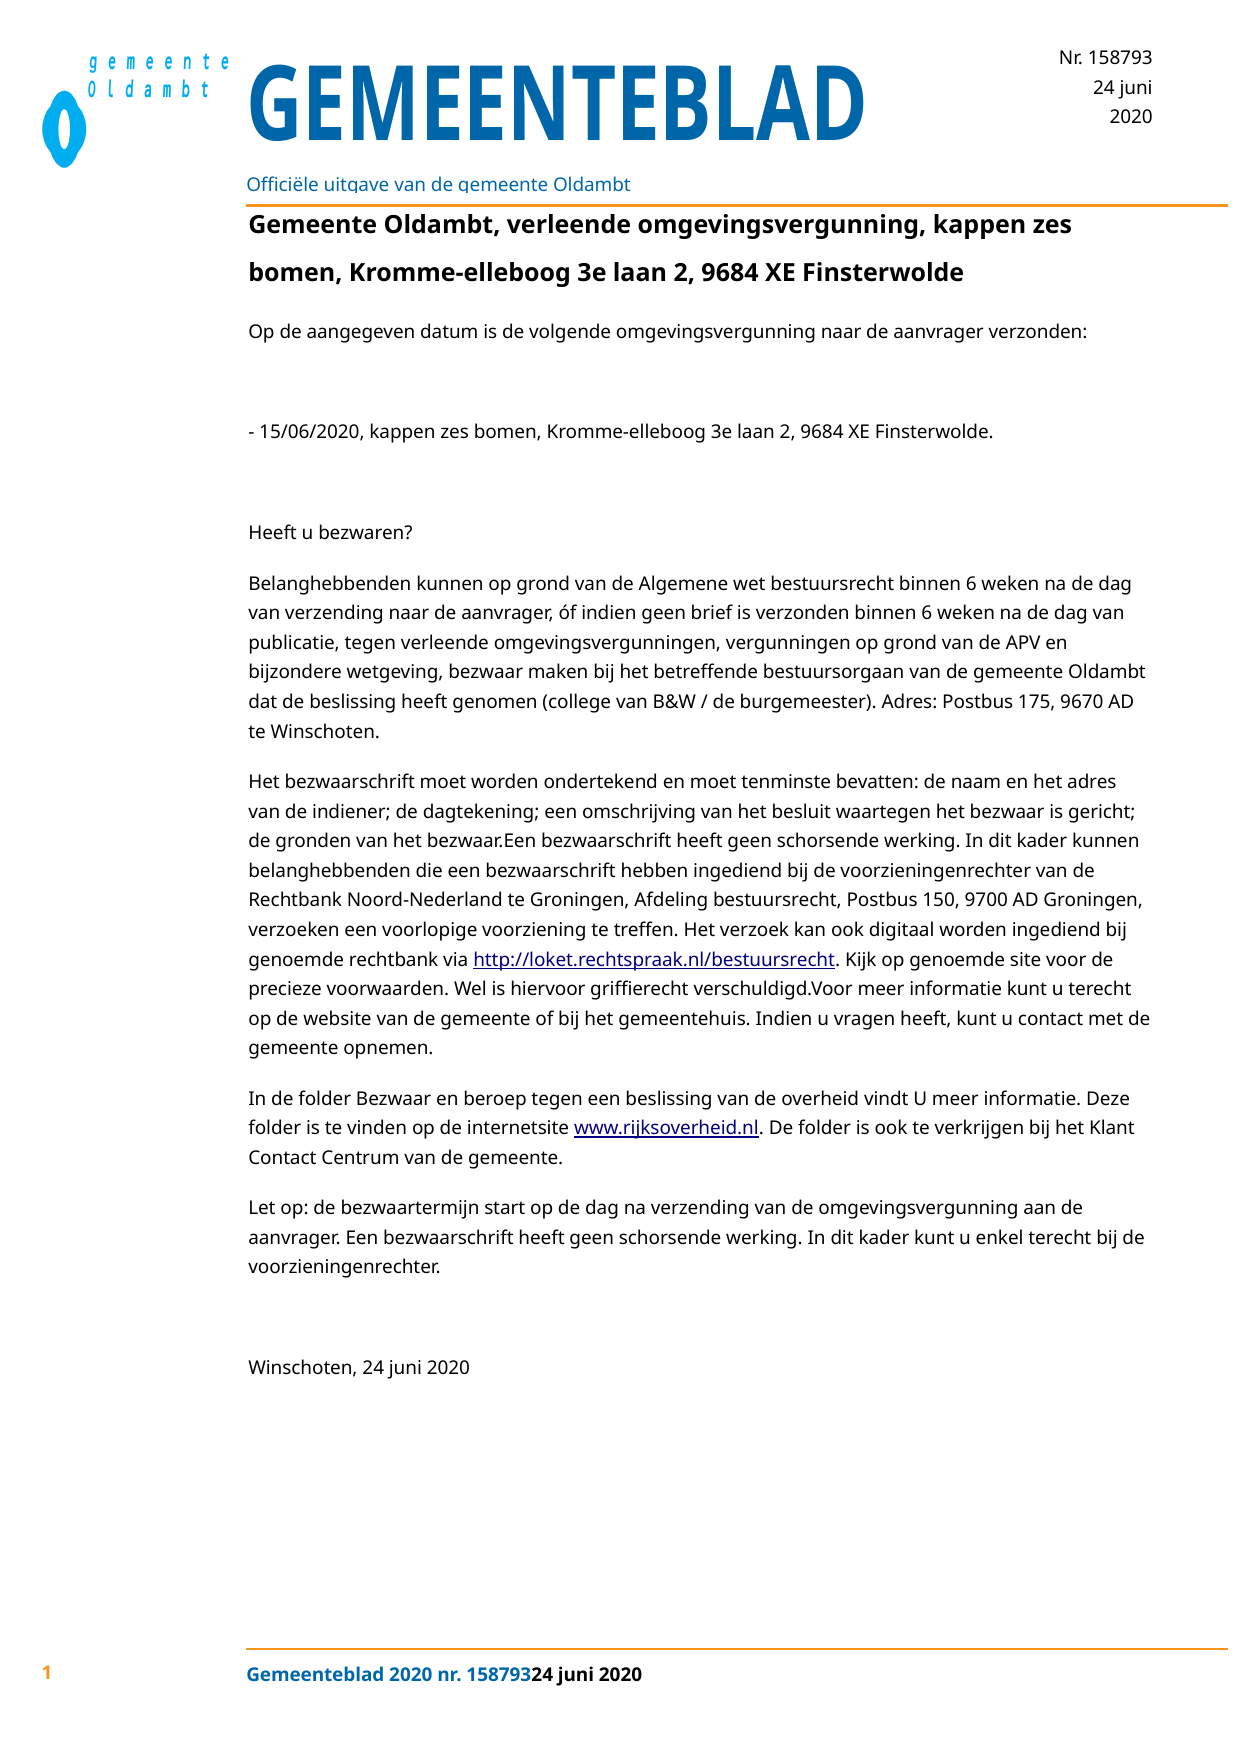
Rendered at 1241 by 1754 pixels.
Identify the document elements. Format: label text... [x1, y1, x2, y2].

text Heeft u bezwaren? [248, 519, 1152, 545]
text Op de aangegeven datum is de volgende omgevingsvergunning naar de aanvrager verzonden: [248, 318, 1152, 344]
text Let op: de bezwaartermijn start op de dag na verzending van de omgevingsvergunning aan de aanvrager. Een bezwaarschrift heeft geen schorsende werking. In dit kader kunt u enkel terecht bij de voorzieningenrechter. [248, 1194, 1152, 1279]
text - 15/06/2020, kappen zes bomen, Kromme-elleboog 3e laan 2, 9684 XE Finsterwolde. [248, 419, 1152, 444]
text Winschoten, 24 juni 2020 [248, 1354, 1152, 1380]
text Belanghebbenden kunnen op grond van de Algemene wet bestuursrecht binnen 6 weken na de dag van verzending naar de aanvrager, óf indien geen brief is verzonden binnen 6 weken na de dag van publicatie, tegen verleende omgevingsvergunningen, vergunningen op grond van de APV en bijzondere wetgeving, bezwaar maken bij het betreffende bestuursorgaan van de gemeente Oldambt dat de beslissing heeft genomen (college van B&W / de burgemeester). Adres: Postbus 175, 9670 AD te Winschoten. [248, 570, 1152, 744]
text In de folder Bezwaar en beroep tegen een beslissing van de overheid vindt U meer informatie. Deze folder is te vinden op de internetsite www.rijksoverheid.nl. De folder is ook te verkrijgen bij het Klant Contact Centrum van de gemeente. [248, 1085, 1152, 1170]
text Gemeente Oldambt, verleende omgevingsvergunning, kappen zes bomen, Kromme-elleboog 3e laan 2, 9684 XE Finsterwolde [248, 207, 1152, 288]
text Het bezwaarschrift moet worden ondertekend en moet tenminste bevatten: de naam en het adres van de indiener; de dagtekening; een omschrijving van het besluit waartegen het bezwaar is gericht; de gronden van het bezwaar.Een bezwaarschrift heeft geen schorsende werking. In dit kader kunnen belanghebbenden die een bezwaarschrift hebben ingediend bij de voorzieningenrechter van de Rechtbank Noord-Nederland te Groningen, Afdeling bestuursrecht, Postbus 150, 9700 AD Groningen, verzoeken een voorlopige voorziening te treffen. Het verzoek kan ook digitaal worden ingediend bij genoemde rechtbank via http://loket.rechtspraak.nl/bestuursrecht. Kijk op genoemde site voor de precieze voorwaarden. Wel is hiervoor griffierecht verschuldigd.Voor meer informatie kunt u terecht op de website van de gemeente of bij het gemeentehuis. Indien u vragen heeft, kunt u contact met de gemeente opnemen. [248, 768, 1152, 1060]
picture [41, 47, 231, 172]
